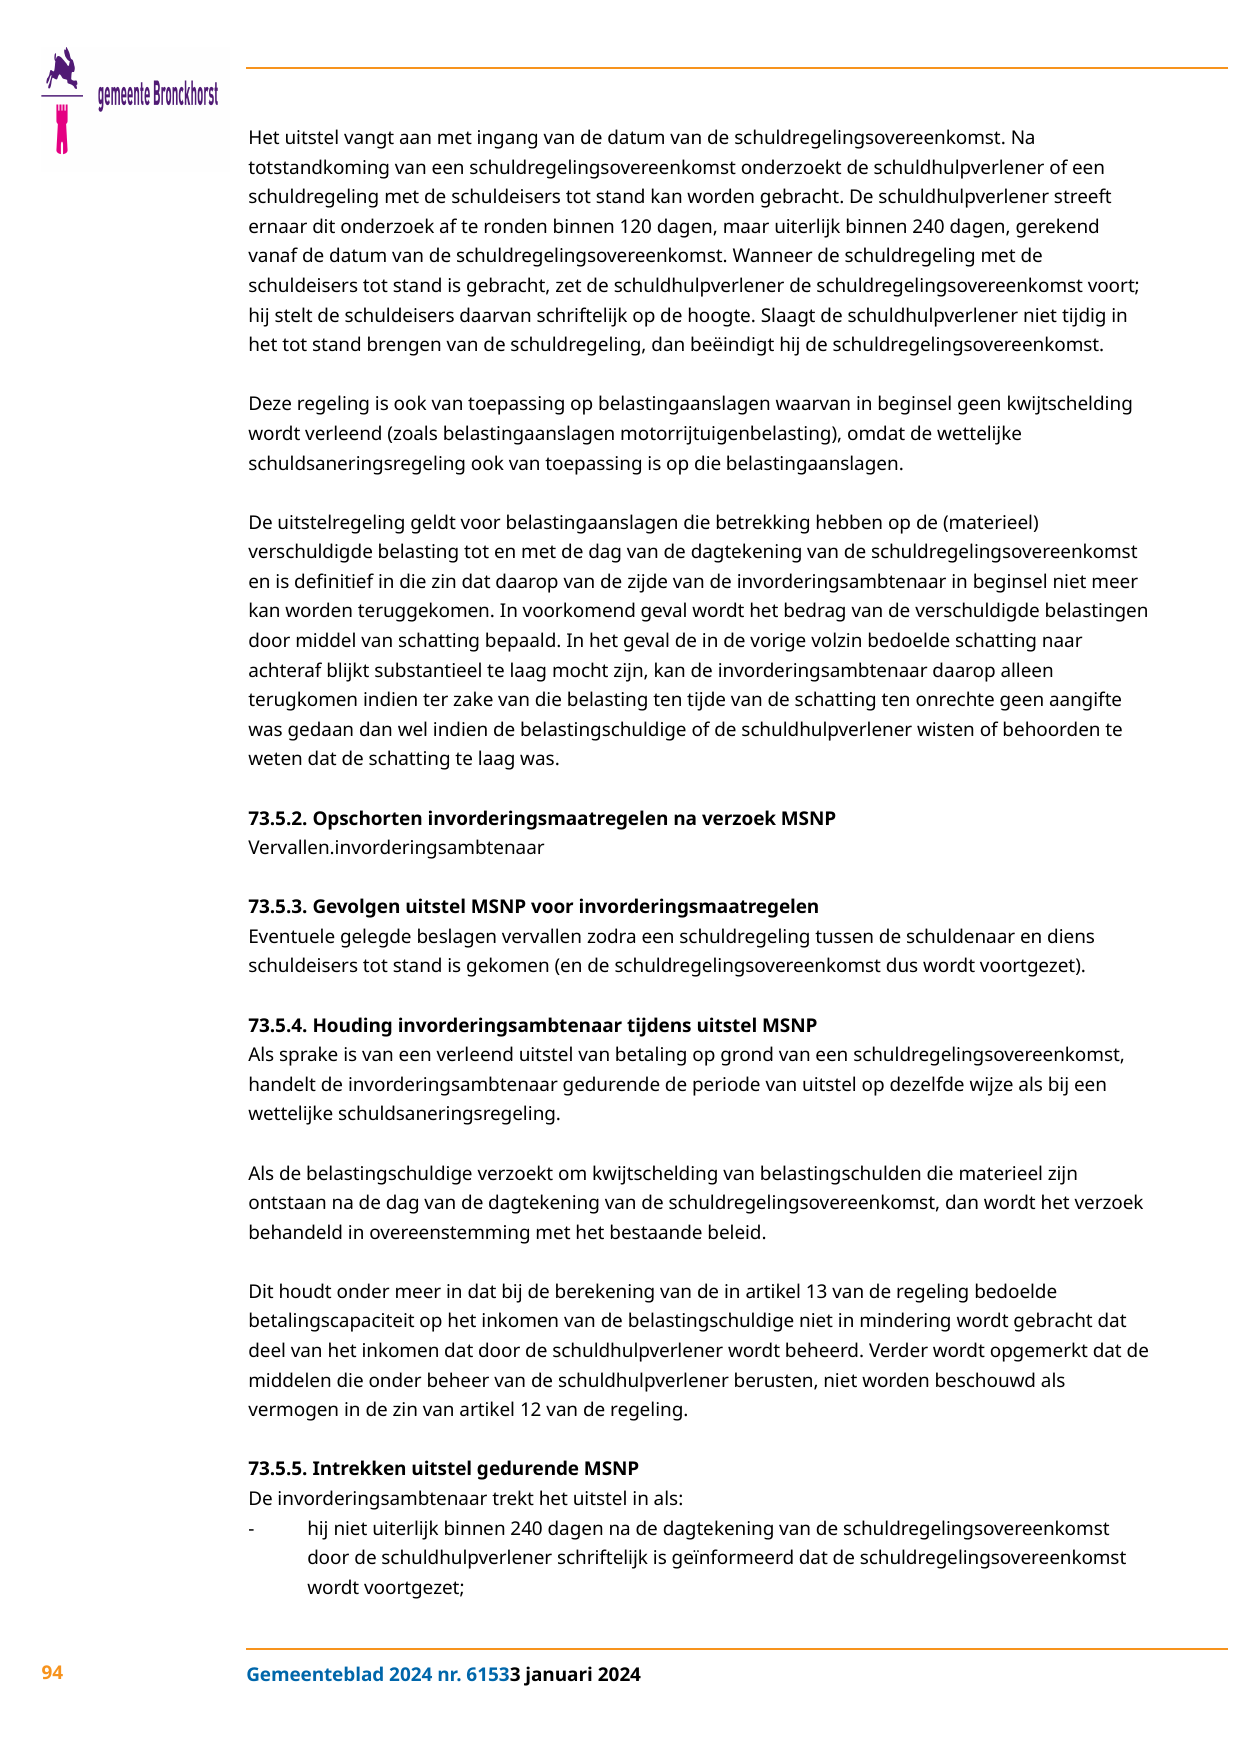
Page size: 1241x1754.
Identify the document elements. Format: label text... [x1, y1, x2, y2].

text 73.5.2. Opschorten invorderingsmaatregelen na verzoek MSNP [248, 805, 1152, 831]
text De invorderingsambtenaar trekt het uitstel in als: [248, 1485, 1152, 1511]
text Eventuele gelegde beslagen vervallen zodra een schuldregeling tussen de schuldenaar en diens schuldeisers tot stand is gekomen (en de schuldregelingsovereenkomst dus wordt voortgezet). [248, 923, 1152, 978]
text Als sprake is van een verleend uitstel van betaling op grond van een schuldregelingsovereenkomst, handelt de invorderingsambtenaar gedurende de periode van uitstel op dezelfde wijze als bij een wettelijke schuldsaneringsregeling. [248, 1041, 1152, 1126]
text Dit houdt onder meer in dat bij de berekening van de in artikel 13 van de regeling bedoelde betalingscapaciteit op het inkomen van de belastingschuldige niet in mindering wordt gebracht dat deel van het inkomen dat door de schuldhulpverlener wordt beheerd. Verder wordt opgemerkt dat de middelen die onder beheer van de schuldhulpverlener berusten, niet worden beschouwd als vermogen in de zin van artikel 12 van de regeling. [248, 1278, 1152, 1422]
text Als de belastingschuldige verzoekt om kwijtschelding van belastingschulden die materieel zijn ontstaan na de dag van de dagtekening van de schuldregelingsovereenkomst, dan wordt het verzoek behandeld in overeenstemming met het bestaande beleid. [248, 1160, 1152, 1245]
text Deze regeling is ook van toepassing op belastingaanslagen waarvan in beginsel geen kwijtschelding wordt verleend (zoals belastingaanslagen motorrijtuigenbelasting), omdat de wettelijke schuldsaneringsregeling ook van toepassing is op die belastingaanslagen. [248, 391, 1152, 476]
list hij niet uiterlijk binnen 240 dagen na de dagtekening van de schuldregelingsovereenkomst door de schuldhulpverlener schriftelijk is geïnformeerd dat de schuldregelingsovereenkomst wordt voortgezet; [248, 1515, 1152, 1600]
text De uitstelregeling geldt voor belastingaanslagen die betrekking hebben op de (materieel) verschuldigde belasting tot en met de dag van de dagtekening van de schuldregelingsovereenkomst en is definitief in die zin dat daarop van de zijde van de invorderingsambtenaar in beginsel niet meer kan worden teruggekomen. In voorkomend geval wordt het bedrag van de verschuldigde belastingen door middel van schatting bepaald. In het geval de in de vorige volzin bedoelde schatting naar achteraf blijkt substantieel te laag mocht zijn, kan de invorderingsambtenaar daarop alleen terugkomen indien ter zake van die belasting ten tijde van de schatting ten onrechte geen aangifte was gedaan dan wel indien de belastingschuldige of de schuldhulpverlener wisten of behoorden te weten dat de schatting te laag was. [248, 509, 1152, 771]
picture [41, 47, 231, 172]
text 73.5.4. Houding invorderingsambtenaar tijdens uitstel MSNP [248, 1012, 1152, 1038]
text Vervallen.invorderingsambtenaar [248, 834, 1152, 860]
text 73.5.5. Intrekken uitstel gedurende MSNP [248, 1456, 1152, 1481]
text 73.5.3. Gevolgen uitstel MSNP voor invorderingsmaatregelen [248, 893, 1152, 919]
text Het uitstel vangt aan met ingang van de datum van de schuldregelingsovereenkomst. Na totstandkoming van een schuldregelingsovereenkomst onderzoekt de schuldhulpverlener of een schuldregeling met de schuldeisers tot stand kan worden gebracht. De schuldhulpverlener streeft ernaar dit onderzoek af te ronden binnen 120 dagen, maar uiterlijk binnen 240 dagen, gerekend vanaf de datum van de schuldregelingsovereenkomst. Wanneer de schuldregeling met de schuldeisers tot stand is gebracht, zet de schuldhulpverlener de schuldregelingsovereenkomst voort; hij stelt de schuldeisers daarvan schriftelijk op de hoogte. Slaagt de schuldhulpverlener niet tijdig in het tot stand brengen van de schuldregeling, dan beëindigt hij de schuldregelingsovereenkomst. [248, 124, 1152, 357]
